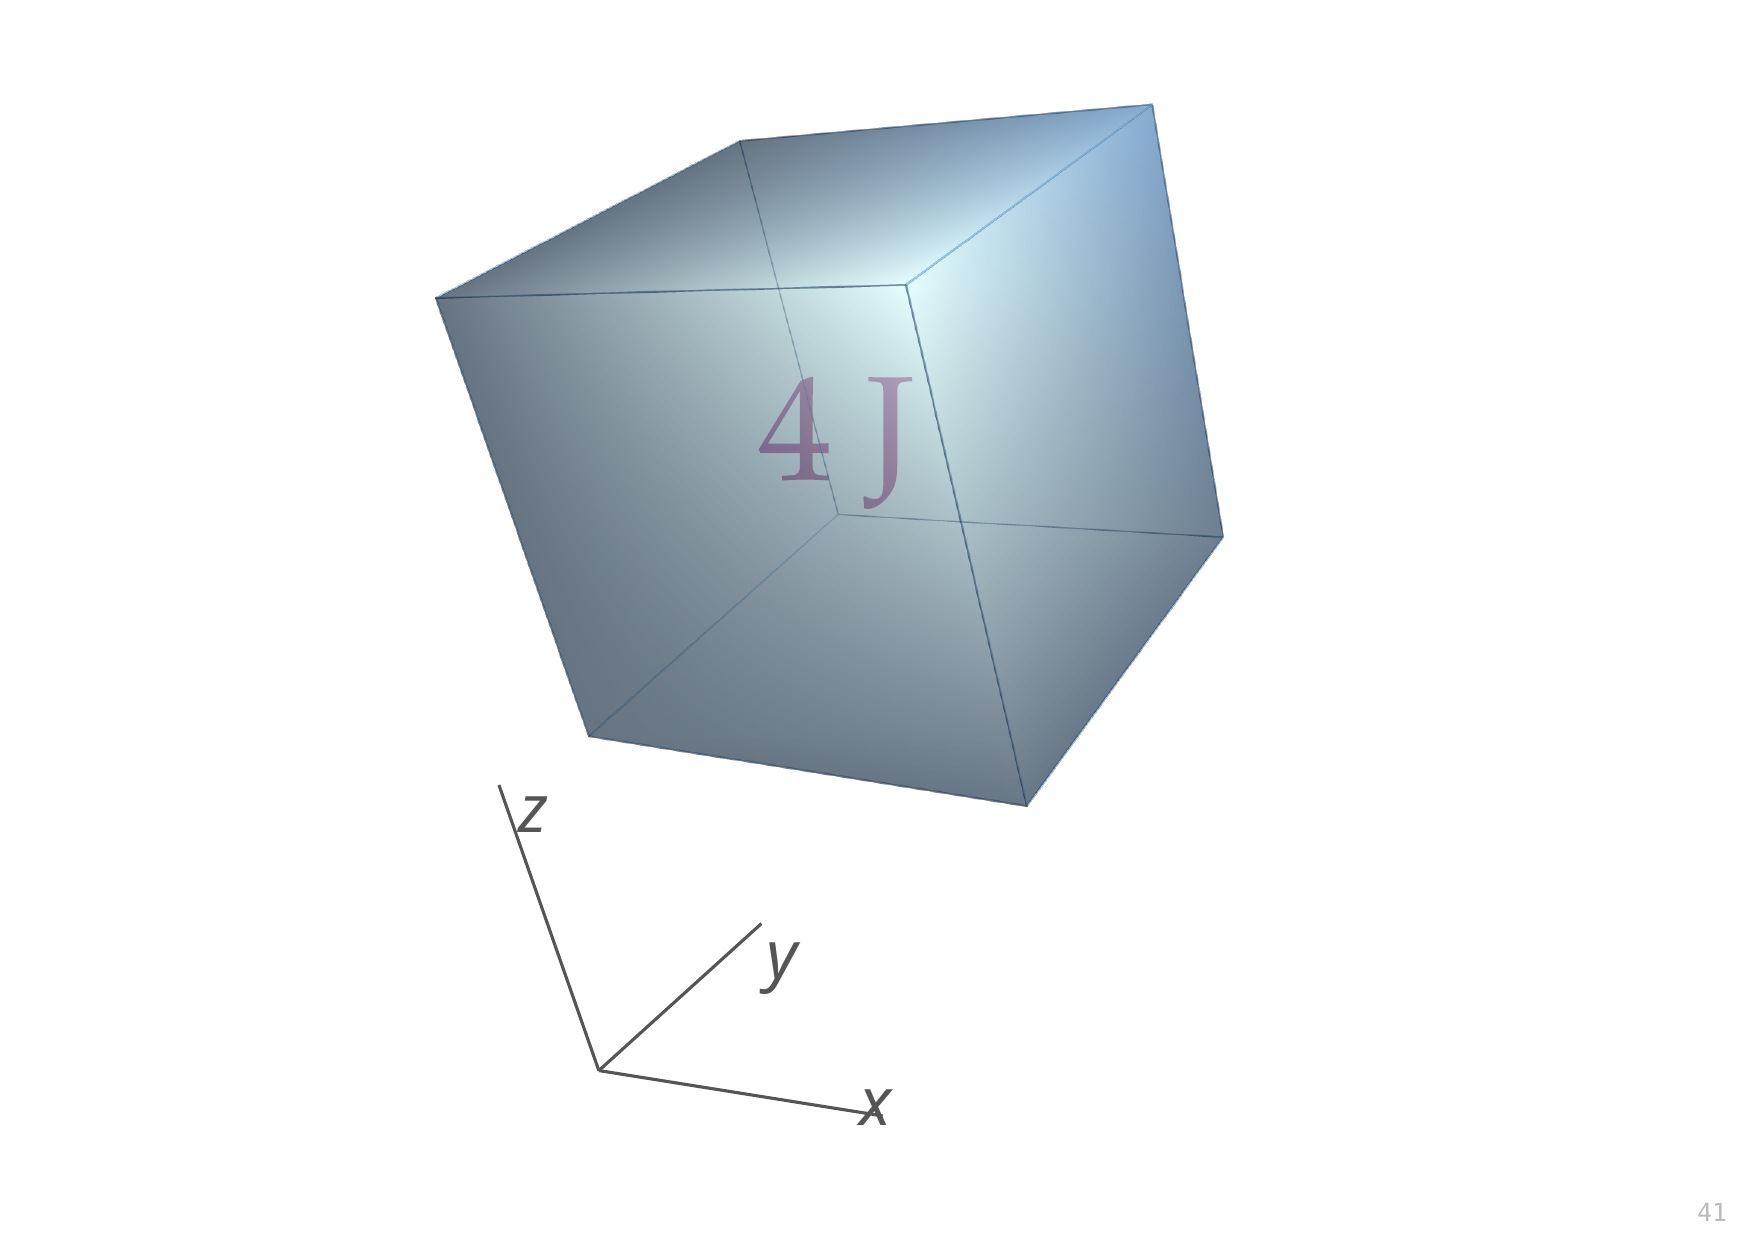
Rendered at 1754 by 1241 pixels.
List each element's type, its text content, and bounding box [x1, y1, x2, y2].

text_box x [844, 1047, 886, 1129]
text_box z [503, 753, 543, 836]
text_box y [751, 899, 793, 982]
